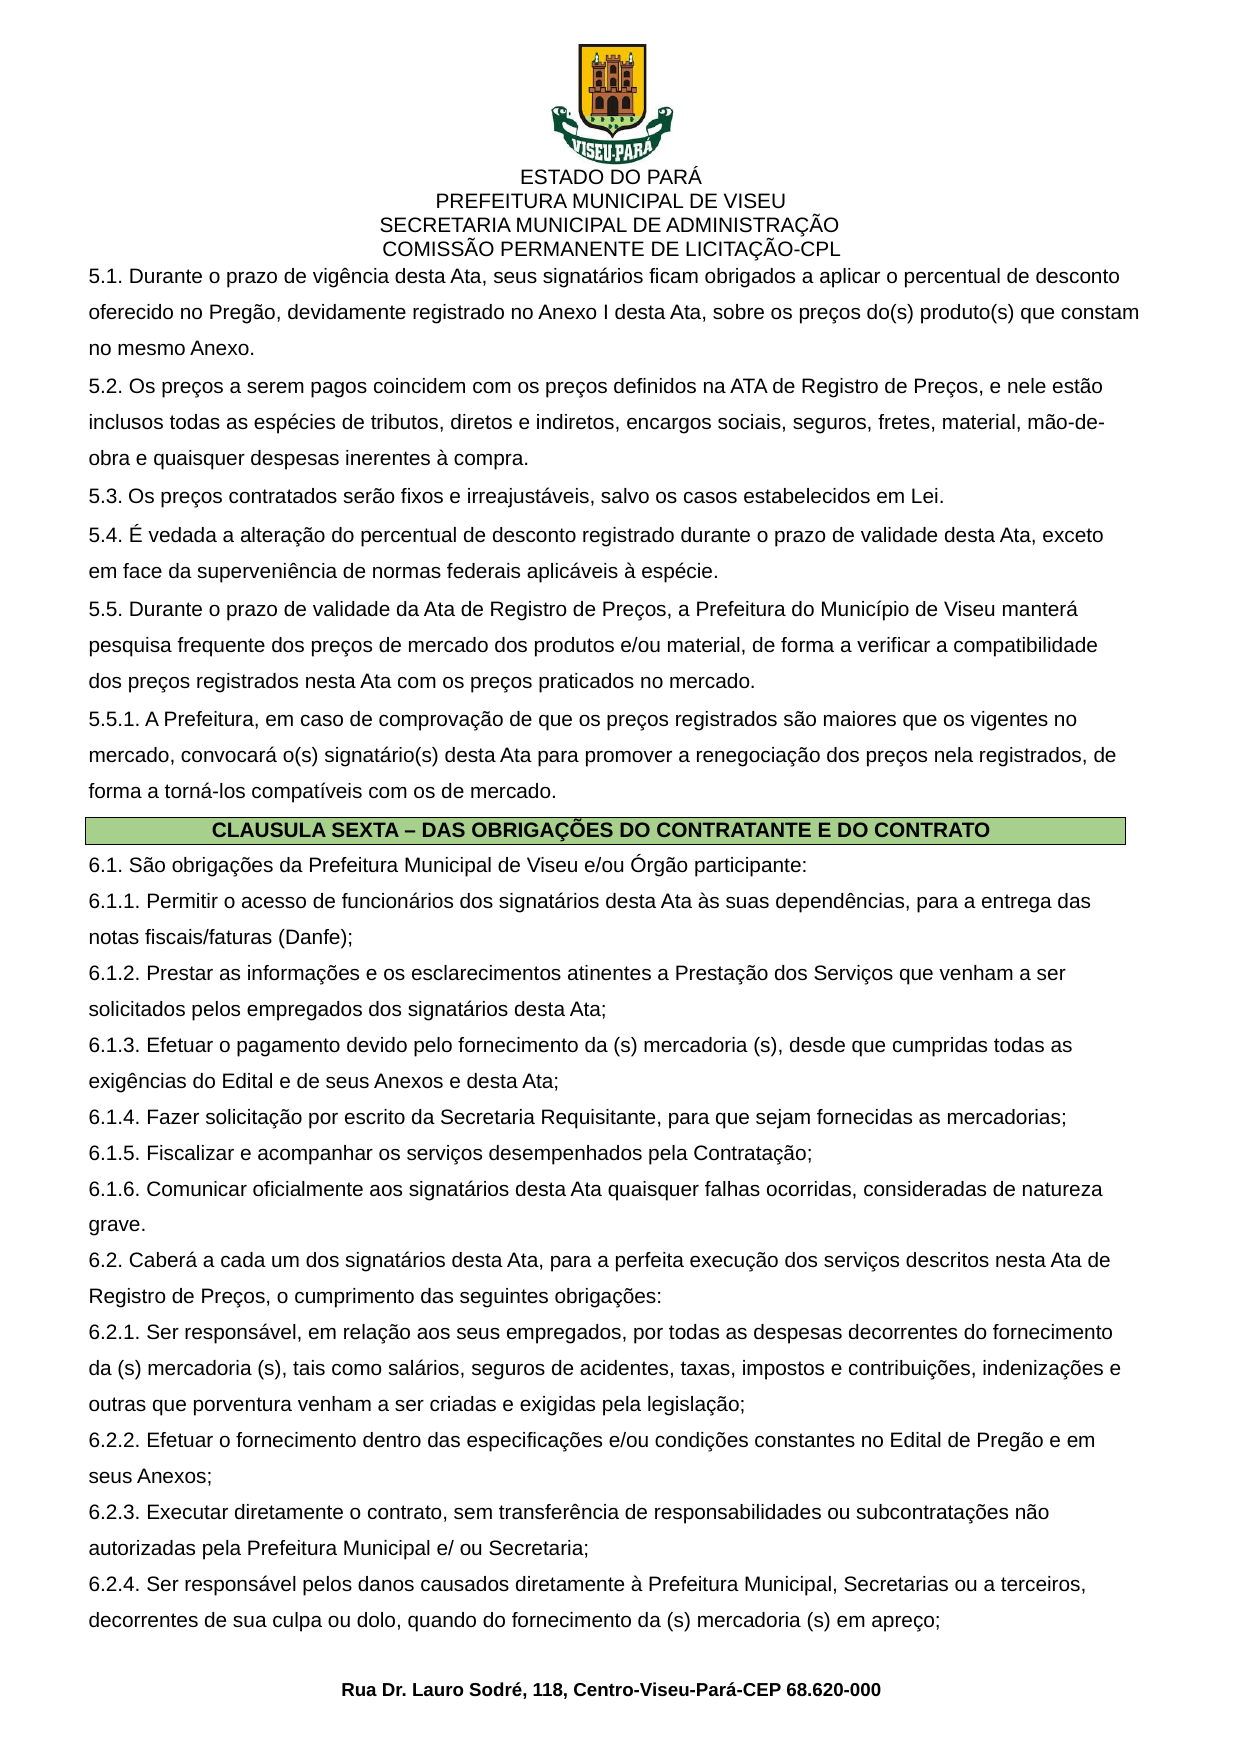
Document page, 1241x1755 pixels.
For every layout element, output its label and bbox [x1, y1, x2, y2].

picture [551, 44, 674, 165]
